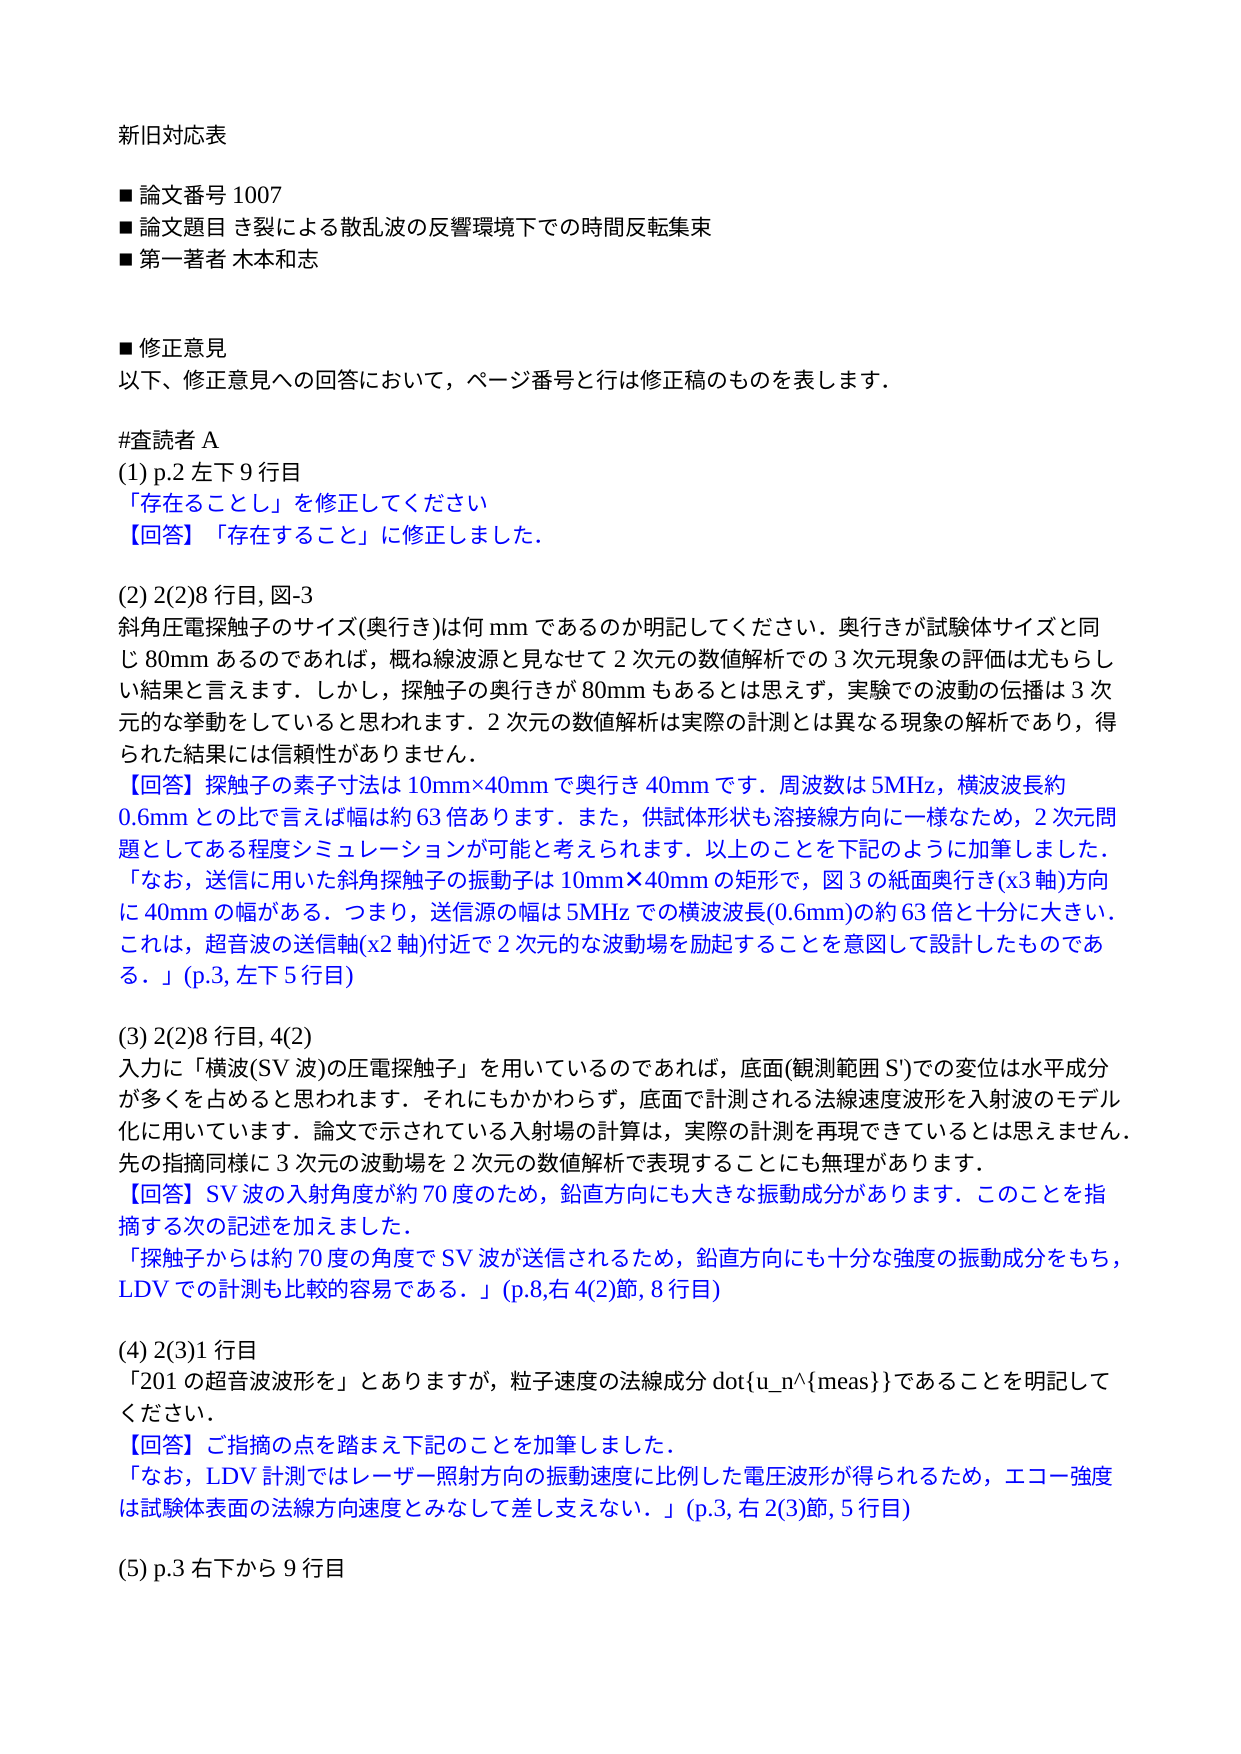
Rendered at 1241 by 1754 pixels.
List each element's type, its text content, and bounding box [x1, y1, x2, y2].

text (1) p.2 左下 9 行目 [118, 455, 1122, 486]
text ■ 第一著者 木本和志 [118, 242, 1122, 273]
text 斜角圧電探触子のサイズ(奥行き)は何 mm であるのか明記してください．奥行きが試験体サイズと同じ 80mm あるのであれば，概ね線波源と見なせて 2 次元の数値解析での 3 次元現象の評価は尤もらしい結果と言えます．しかし，探触子の奥行きが 80mm もあるとは思えず，実験での波動の伝播は 3 次元的な挙動をしていると思われます．2 次元の数値解析は実際の計測とは異なる現象の解析であり，得られた結果には信頼性がありません． [118, 610, 1122, 768]
text (2) 2(2)8 行目, 図-3 [118, 578, 1122, 610]
text (3) 2(2)8 行目, 4(2) [118, 1019, 1122, 1051]
text 「201 の超音波波形を」とありますが，粒子速度の法線成分 dot{u_n^{meas}}であることを明記してください． [118, 1364, 1122, 1428]
text 以下、修正意見への回答において，ページ番号と行は修正稿のものを表します． [118, 363, 1122, 394]
text ■ 論文題目 き裂による散乱波の反響環境下での時間反転集束 [118, 210, 1122, 242]
text (4) 2(3)1 行目 [118, 1333, 1122, 1364]
text #査読者 A [118, 423, 1122, 455]
text 【回答】ご指摘の点を踏まえ下記のことを加筆しました． [118, 1428, 1122, 1459]
text 「なお，送信に用いた斜角探触子の振動子は10mm✕40mmの矩形で，図3の紙面奥行き(x3軸)方向に40mmの幅がある．つまり，送信源の幅は5MHzでの横波波長(0.6mm)の約63倍と十分に大きい．これは，超音波の送信軸(x2軸)付近で2次元的な波動場を励起することを意図して設計したものである．」(p.3, 左下5行目) [118, 863, 1122, 990]
text 「探触子からは約70度の角度でSV波が送信されるため，鉛直方向にも十分な強度の振動成分をもち，LDVでの計測も比較的容易である．」(p.8,右4(2)節, 8行目) [118, 1241, 1122, 1304]
text 【回答】探触子の素子寸法は10mm×40mmで奥行き40mmです．周波数は5MHz，横波波長約0.6mmとの比で言えば幅は約63倍あります．また，供試体形状も溶接線方向に一様なため，2次元問題としてある程度シミュレーションが可能と考えられます．以上のことを下記のように加筆しました． [118, 768, 1122, 863]
text 「なお，LDV計測ではレーザー照射方向の振動速度に比例した電圧波形が得られるため，エコー強度は試験体表面の法線方向速度とみなして差し支えない．」(p.3, 右2(3)節, 5行目) [118, 1459, 1122, 1523]
text ■ 修正意見 [118, 331, 1122, 363]
text 【回答】SV波の入射角度が約70度のため，鉛直方向にも大きな振動成分があります．このことを指摘する次の記述を加えました． [118, 1177, 1122, 1241]
text 【回答】「存在すること」に修正しました． [118, 518, 1122, 550]
text (5) p.3 右下から 9 行目 [118, 1551, 1122, 1583]
text 新旧対応表 [118, 118, 1122, 150]
text ■ 論文番号 1007 [118, 178, 1122, 210]
text 「存在ることし」を修正してください [118, 486, 1122, 518]
text 入力に「横波(SV 波)の圧電探触子」を用いているのであれば，底面(観測範囲 S')での変位は水平成分が多くを占めると思われます．それにもかかわらず，底面で計測される法線速度波形を入射波のモデル化に用いています．論文で示されている入射場の計算は，実際の計測を再現できているとは思えません．先の指摘同様に 3 次元の波動場を 2 次元の数値解析で表現することにも無理があります． [118, 1051, 1122, 1177]
